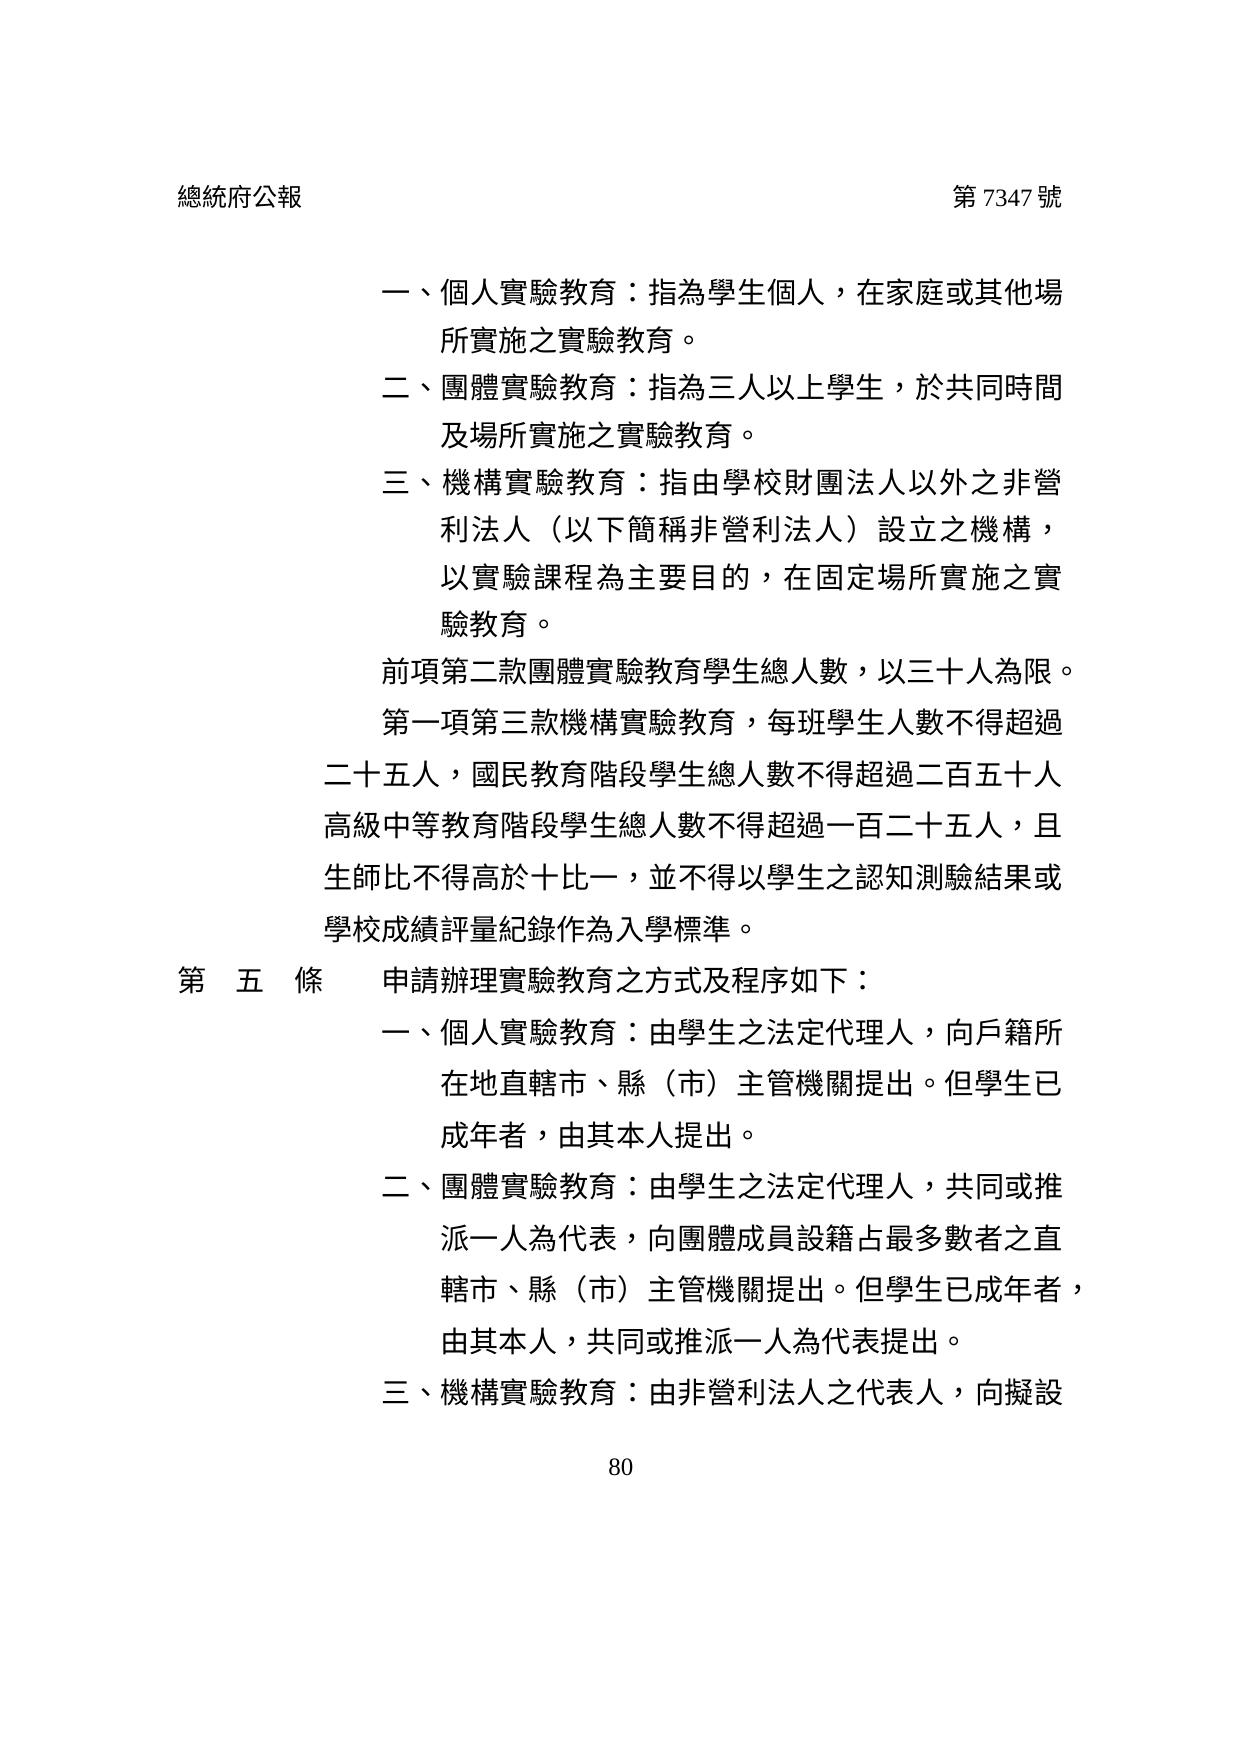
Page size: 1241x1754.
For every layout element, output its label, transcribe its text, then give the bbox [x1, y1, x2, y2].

text 二、團體實驗教育：指為三人以上學生，於共同時間及場所實施之實驗教育。 [381, 361, 1064, 455]
text 前項第二款團體實驗教育學生總人數，以三十人為限。 [323, 645, 1064, 692]
text 第 五 條 申請辦理實驗教育之方式及程序如下： [177, 950, 1064, 1002]
text 一、個人實驗教育：指為學生個人，在家庭或其他場所實施之實驗教育。 [381, 266, 1064, 361]
text 第一項第三款機構實驗教育，每班學生人數不得超過二十五人，國民教育階段學生總人數不得超過二百五十人，高級中等教育階段學生總人數不得超過一百二十五人，且生師比不得高於十比一，並不得以學生之認知測驗結果或學校成績評量紀錄作為入學標準。 [323, 692, 1064, 950]
text 三、機構實驗教育：由非營利法人之代表人，向擬設 [381, 1363, 1064, 1414]
text 三、機構實驗教育：指由學校財團法人以外之非營利法人（以下簡稱非營利法人）設立之機構，以實驗課程為主要目的，在固定場所實施之實驗教育。 [381, 455, 1064, 645]
text 二、團體實驗教育：由學生之法定代理人，共同或推派一人為代表，向團體成員設籍占最多數者之直轄市、縣（市）主管機關提出。但學生已成年者，由其本人，共同或推派一人為代表提出。 [381, 1156, 1064, 1363]
text 一、個人實驗教育：由學生之法定代理人，向戶籍所在地直轄市、縣（市）主管機關提出。但學生已成年者，由其本人提出。 [381, 1002, 1064, 1156]
